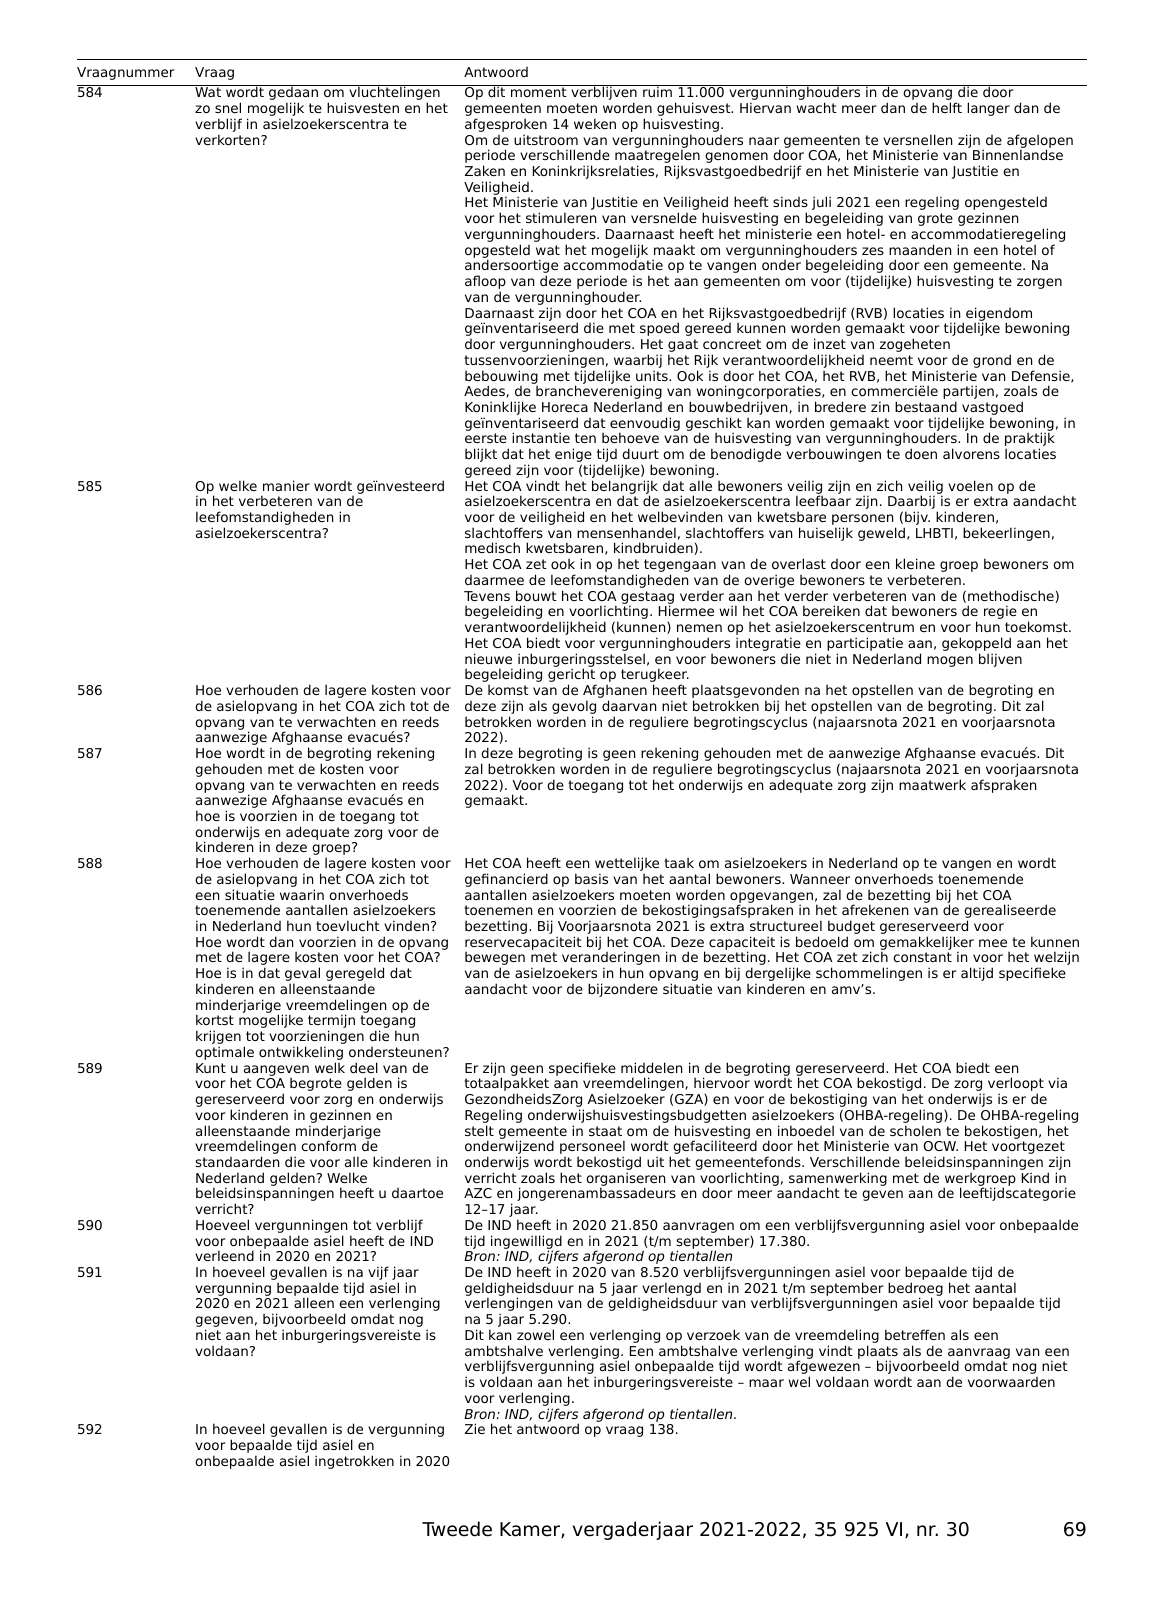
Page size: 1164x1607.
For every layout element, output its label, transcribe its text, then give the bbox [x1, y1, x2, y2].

table_cell In hoeveel gevallen is na vijf jaar vergunning bepaalde tijd asiel in 2020 en 2021 alleen een verlenging gegeven, bijvoorbeeld omdat nog niet aan het inburgeringsvereiste is voldaan? [189, 1265, 458, 1422]
table_cell 589 [77, 1060, 189, 1218]
table_cell 592 [77, 1422, 189, 1469]
table_cell Het COA heeft een wettelijke taak om asielzoekers in Nederland op te vangen en wordt gefinancierd op basis van het aantal bewoners. Wanneer onverhoeds toenemende aantallen asielzoekers moeten worden opgevangen, zal de bezetting bij het COA toenemen en voorzien de bekostigingsafspraken in het afrekenen van de gerealiseerde bezetting. Bij Voorjaarsnota 2021 is extra structureel budget gereserveerd voor reservecapaciteit bij het COA. Deze capaciteit is bedoeld om gemakkelijker mee te kunnen bewegen met veranderingen in de bezetting. Het COA zet zich constant in voor het welzijn van de asielzoekers in hun opvang en bij dergelijke schommelingen is er altijd specifieke aandacht voor de bijzondere situatie van kinderen en amv’s. [458, 856, 1087, 1060]
table_cell De komst van de Afghanen heeft plaatsgevonden na het opstellen van de begroting en deze zijn als gevolg daarvan niet betrokken bij het opstellen van de begroting. Dit zal betrokken worden in de reguliere begrotingscyclus (najaarsnota 2021 en voorjaarsnota 2022). [458, 683, 1087, 746]
table_cell Wat wordt gedaan om vluchtelingen zo snel mogelijk te huisvesten en het verblijf in asielzoekerscentra te verkorten? [189, 86, 458, 478]
table_cell In deze begroting is geen rekening gehouden met de aanwezige Afghaanse evacués. Dit zal betrokken worden in de reguliere begrotingscyclus (najaarsnota 2021 en voorjaarsnota 2022). Voor de toegang tot het onderwijs en adequate zorg zijn maatwerk afspraken gemaakt. [458, 746, 1087, 856]
table_cell 587 [77, 746, 189, 856]
table_header Vraagnummer [77, 60, 189, 85]
table_cell Kunt u aangeven welk deel van de voor het COA begrote gelden is gereserveerd voor zorg en onderwijs voor kinderen in gezinnen en alleenstaande minderjarige vreemdelingen conform de standaarden die voor alle kinderen in Nederland gelden? Welke beleidsinspanningen heeft u daartoe verricht? [189, 1060, 458, 1218]
table_cell 588 [77, 856, 189, 1060]
table_cell Hoe verhouden de lagere kosten voor de asielopvang in het COA zich tot een situatie waarin onverhoeds toenemende aantallen asielzoekers in Nederland hun toevlucht vinden? Hoe wordt dan voorzien in de opvang met de lagere kosten voor het COA? Hoe is in dat geval geregeld dat kinderen en alleenstaande minderjarige vreemdelingen op de kortst mogelijke termijn toegang krijgen tot voorzieningen die hun optimale ontwikkeling ondersteunen? [189, 856, 458, 1060]
table_cell 590 [77, 1218, 189, 1265]
table_cell 586 [77, 683, 189, 746]
table_cell Op welke manier wordt geïnvesteerd in het verbeteren van de leefomstandigheden in asielzoekerscentra? [189, 479, 458, 683]
table_cell Hoeveel vergunningen tot verblijf voor onbepaalde asiel heeft de IND verleend in 2020 en 2021? [189, 1218, 458, 1265]
table_cell Zie het antwoord op vraag 138. [458, 1422, 1087, 1469]
table_cell 591 [77, 1265, 189, 1422]
table_cell De IND heeft in 2020 van 8.520 verblijfsvergunningen asiel voor bepaalde tijd de geldigheidsduur na 5 jaar verlengd en in 2021 t/m september bedroeg het aantal verlengingen van de geldigheidsduur van verblijfsvergunningen asiel voor bepaalde tijd na 5 jaar 5.290. Dit kan zowel een verlenging op verzoek van de vreemdeling betreffen als een ambtshalve verlenging. Een ambtshalve verlenging vindt plaats als de aanvraag van een verblijfsvergunning asiel onbepaalde tijd wordt afgewezen – bijvoorbeeld omdat nog niet is voldaan aan het inburgeringsvereiste – maar wel voldaan wordt aan de voorwaarden voor verlenging. Bron: IND, cijfers afgerond op tientallen. [458, 1265, 1087, 1422]
table_cell Op dit moment verblijven ruim 11.000 vergunninghouders in de opvang die door gemeenten moeten worden gehuisvest. Hiervan wacht meer dan de helft langer dan de afgesproken 14 weken op huisvesting. Om de uitstroom van vergunninghouders naar gemeenten te versnellen zijn de afgelopen periode verschillende maatregelen genomen door COA, het Ministerie van Binnenlandse Zaken en Koninkrijksrelaties, Rijksvastgoedbedrijf en het Ministerie van Justitie en Veiligheid. Het Ministerie van Justitie en Veiligheid heeft sinds juli 2021 een regeling opengesteld voor het stimuleren van versnelde huisvesting en begeleiding van grote gezinnen vergunninghouders. Daarnaast heeft het ministerie een hotel- en accommodatieregeling opgesteld wat het mogelijk maakt om vergunninghouders zes maanden in een hotel of andersoortige accommodatie op te vangen onder begeleiding door een gemeente. Na afloop van deze periode is het aan gemeenten om voor (tijdelijke) huisvesting te zorgen van de vergunninghouder. Daarnaast zijn door het COA en het Rijksvastgoedbedrijf (RVB) locaties in eigendom geïnventariseerd die met spoed gereed kunnen worden gemaakt voor tijdelijke bewoning door vergunninghouders. Het gaat concreet om de inzet van zogeheten tussenvoorzieningen, waarbij het Rijk verantwoordelijkheid neemt voor de grond en de bebouwing met tijdelijke units. Ook is door het COA, het RVB, het Ministerie van Defensie, Aedes, de branchevereniging van woningcorporaties, en commerciële partijen, zoals de Koninklijke Horeca Nederland en bouwbedrijven, in bredere zin bestaand vastgoed geïnventariseerd dat eenvoudig geschikt kan worden gemaakt voor tijdelijke bewoning, in eerste instantie ten behoeve van de huisvesting van vergunninghouders. In de praktijk blijkt dat het enige tijd duurt om de benodigde verbouwingen te doen alvorens locaties gereed zijn voor (tijdelijke) bewoning. [458, 86, 1087, 478]
table_cell Hoe verhouden de lagere kosten voor de asielopvang in het COA zich tot de opvang van te verwachten en reeds aanwezige Afghaanse evacués? [189, 683, 458, 746]
table_header Vraag [189, 60, 458, 85]
table_cell Hoe wordt in de begroting rekening gehouden met de kosten voor opvang van te verwachten en reeds aanwezige Afghaanse evacués en hoe is voorzien in de toegang tot onderwijs en adequate zorg voor de kinderen in deze groep? [189, 746, 458, 856]
table_header Antwoord [458, 60, 1087, 85]
table_cell 585 [77, 479, 189, 683]
table_cell Het COA vindt het belangrijk dat alle bewoners veilig zijn en zich veilig voelen op de asielzoekerscentra en dat de asielzoekerscentra leefbaar zijn. Daarbij is er extra aandacht voor de veiligheid en het welbevinden van kwetsbare personen (bijv. kinderen, slachtoffers van mensenhandel, slachtoffers van huiselijk geweld, LHBTI, bekeerlingen, medisch kwetsbaren, kindbruiden). Het COA zet ook in op het tegengaan van de overlast door een kleine groep bewoners om daarmee de leefomstandigheden van de overige bewoners te verbeteren. Tevens bouwt het COA gestaag verder aan het verder verbeteren van de (methodische) begeleiding en voorlichting. Hiermee wil het COA bereiken dat bewoners de regie en verantwoordelijkheid (kunnen) nemen op het asielzoekerscentrum en voor hun toekomst. Het COA biedt voor vergunninghouders integratie en participatie aan, gekoppeld aan het nieuwe inburgeringsstelsel, en voor bewoners die niet in Nederland mogen blijven begeleiding gericht op terugkeer. [458, 479, 1087, 683]
table_cell In hoeveel gevallen is de vergunning voor bepaalde tijd asiel en onbepaalde asiel ingetrokken in 2020 [189, 1422, 458, 1469]
table_cell 584 [77, 86, 189, 478]
table_cell De IND heeft in 2020 21.850 aanvragen om een verblijfsvergunning asiel voor onbepaalde tijd ingewilligd en in 2021 (t/m september) 17.380. Bron: IND, cijfers afgerond op tientallen [458, 1218, 1087, 1265]
table_cell Er zijn geen specifieke middelen in de begroting gereserveerd. Het COA biedt een totaalpakket aan vreemdelingen, hiervoor wordt het COA bekostigd. De zorg verloopt via GezondheidsZorg Asielzoeker (GZA) en voor de bekostiging van het onderwijs is er de Regeling onderwijshuisvestingsbudgetten asielzoekers (OHBA-regeling). De OHBA-regeling stelt gemeente in staat om de huisvesting en inboedel van de scholen te bekostigen, het onderwijzend personeel wordt gefaciliteerd door het Ministerie van OCW. Het voortgezet onderwijs wordt bekostigd uit het gemeentefonds. Verschillende beleidsinspanningen zijn verricht zoals het organiseren van voorlichting, samenwerking met de werkgroep Kind in AZC en jongerenambassadeurs en door meer aandacht te geven aan de leeftijdscategorie 12–17 jaar. [458, 1060, 1087, 1218]
